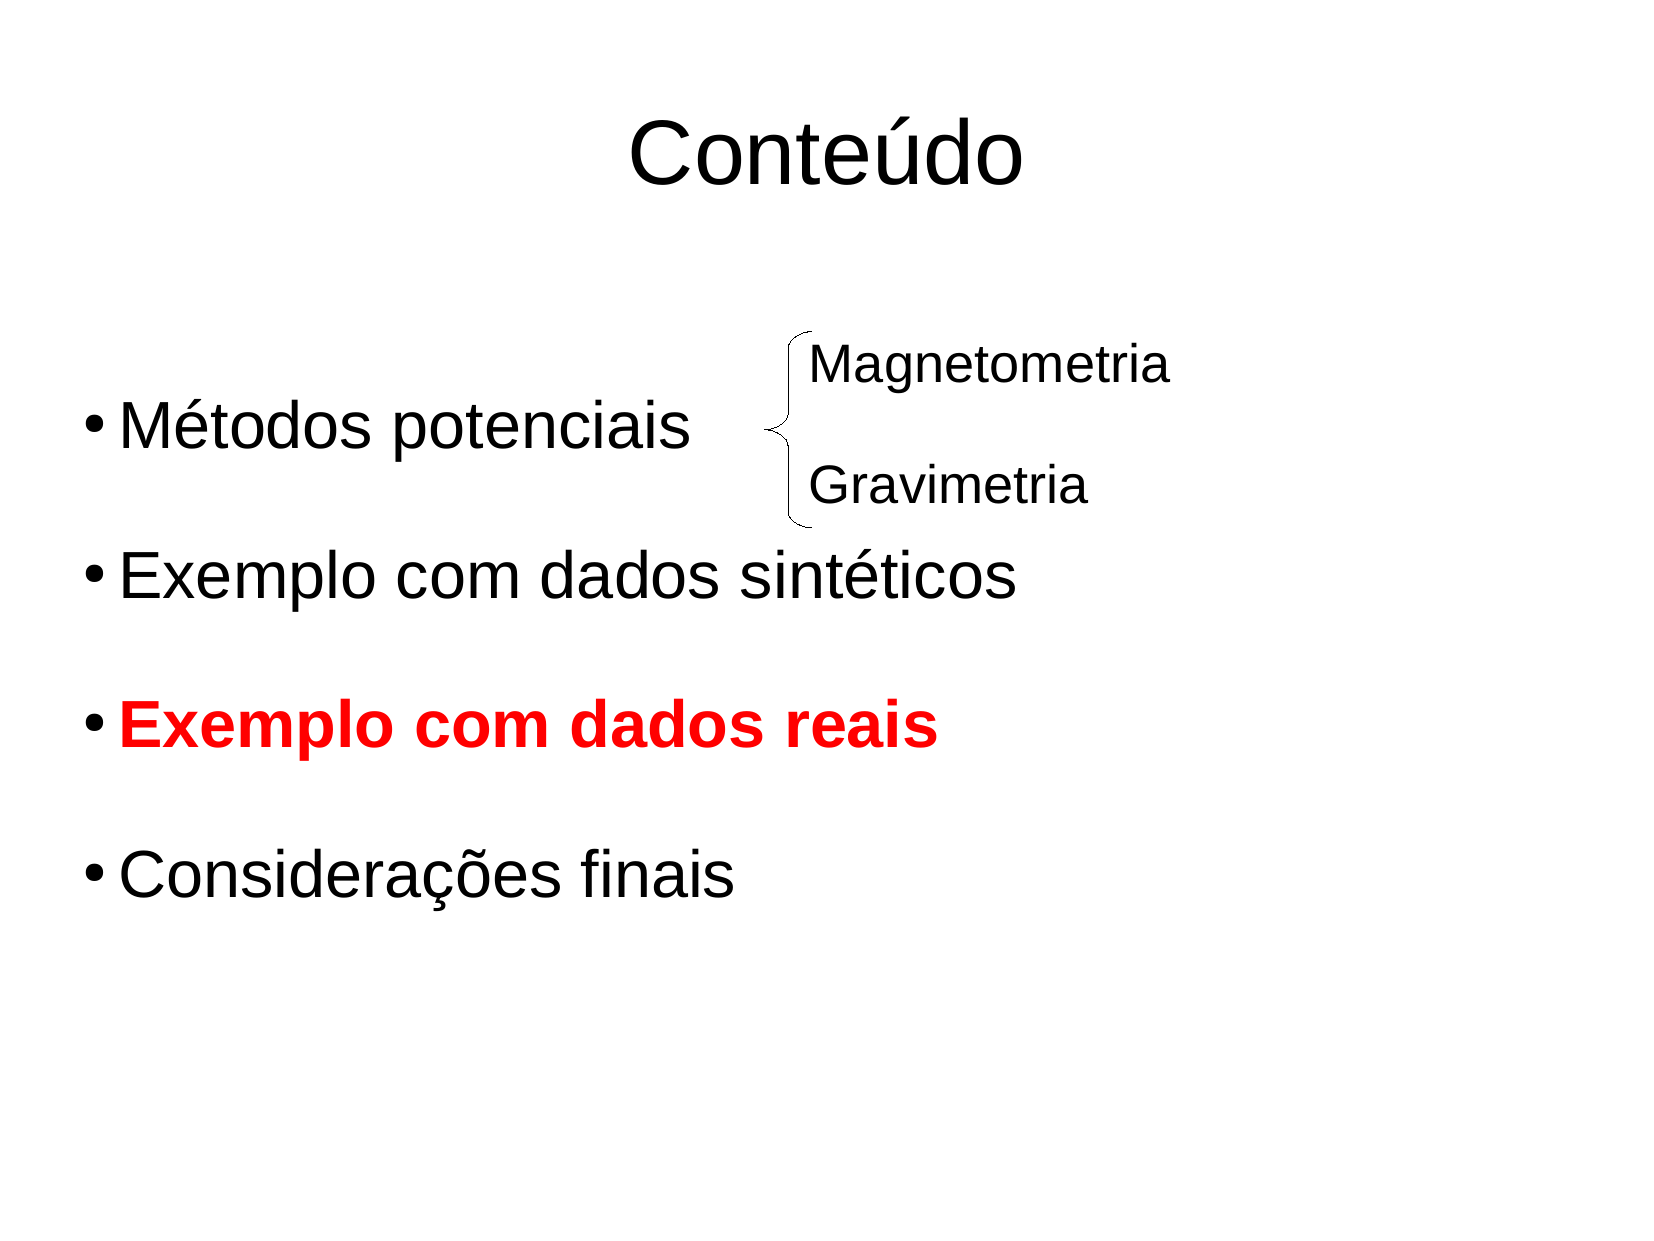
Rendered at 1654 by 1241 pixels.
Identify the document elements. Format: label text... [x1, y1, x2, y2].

text_box Magnetometria Gravimetria [794, 325, 1291, 523]
subtitle Métodos potenciais Exemplo com dados sintéticos Exemplo com dados reais Considerações finais [82, 290, 1571, 1010]
title Conteúdo [82, 49, 1571, 257]
